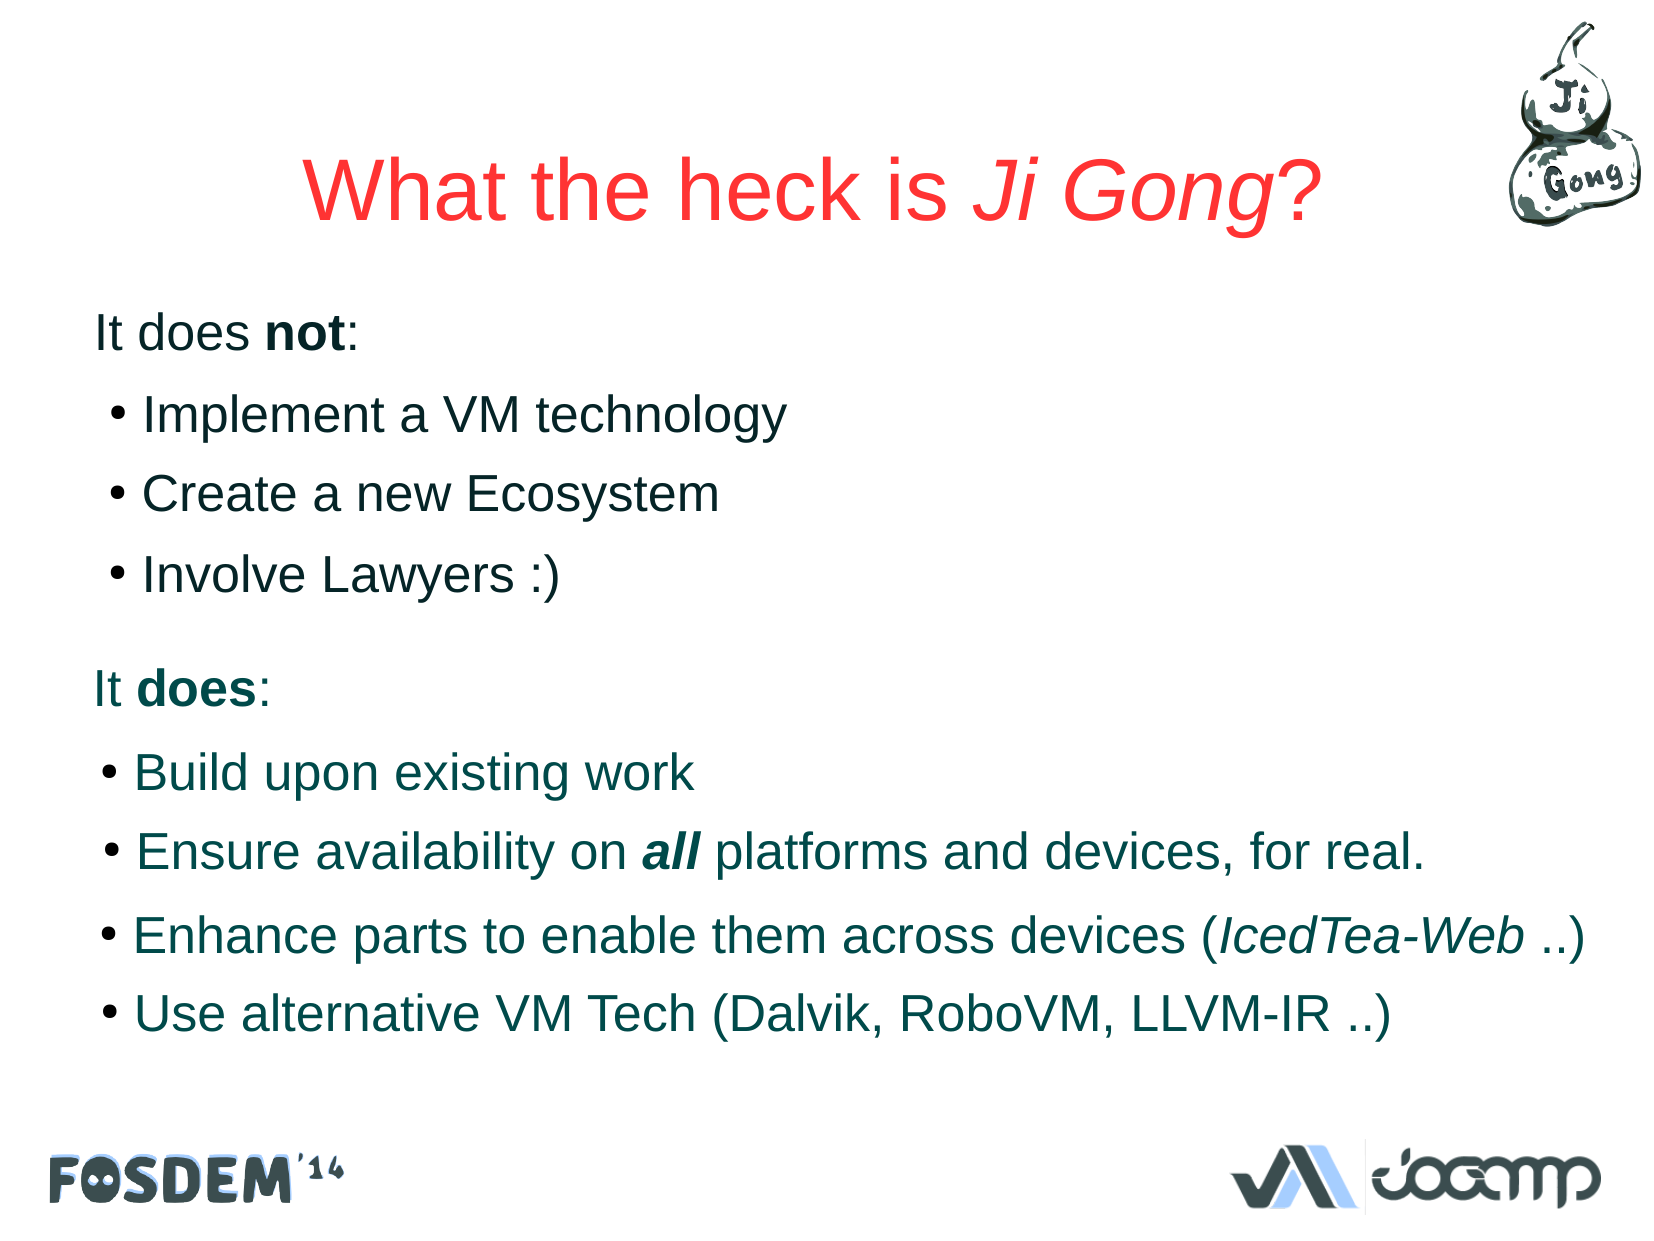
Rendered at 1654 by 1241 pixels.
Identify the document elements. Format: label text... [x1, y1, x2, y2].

text_box Create a new Ecosystem [93, 457, 796, 531]
text_box Implement a VM technology [94, 377, 886, 451]
text_box Involve Lawyers :) [93, 537, 646, 611]
text_box It does not: [79, 296, 391, 370]
text_box Build upon existing work [85, 736, 1560, 810]
title What the heck is Ji Gong? [60, 120, 1567, 260]
picture [1425, 19, 1654, 228]
text_box Enhance parts to enable them across devices (IcedTea-Web ..) [84, 898, 1645, 972]
text_box It does: [78, 652, 541, 726]
picture [1228, 1139, 1601, 1215]
text_box Use alternative VM Tech (Dalvik, RoboVM, LLVM-IR ..) [85, 976, 1571, 1050]
text_box Ensure availability on all platforms and devices, for real. [87, 814, 1573, 888]
picture [0, 914, 400, 1241]
